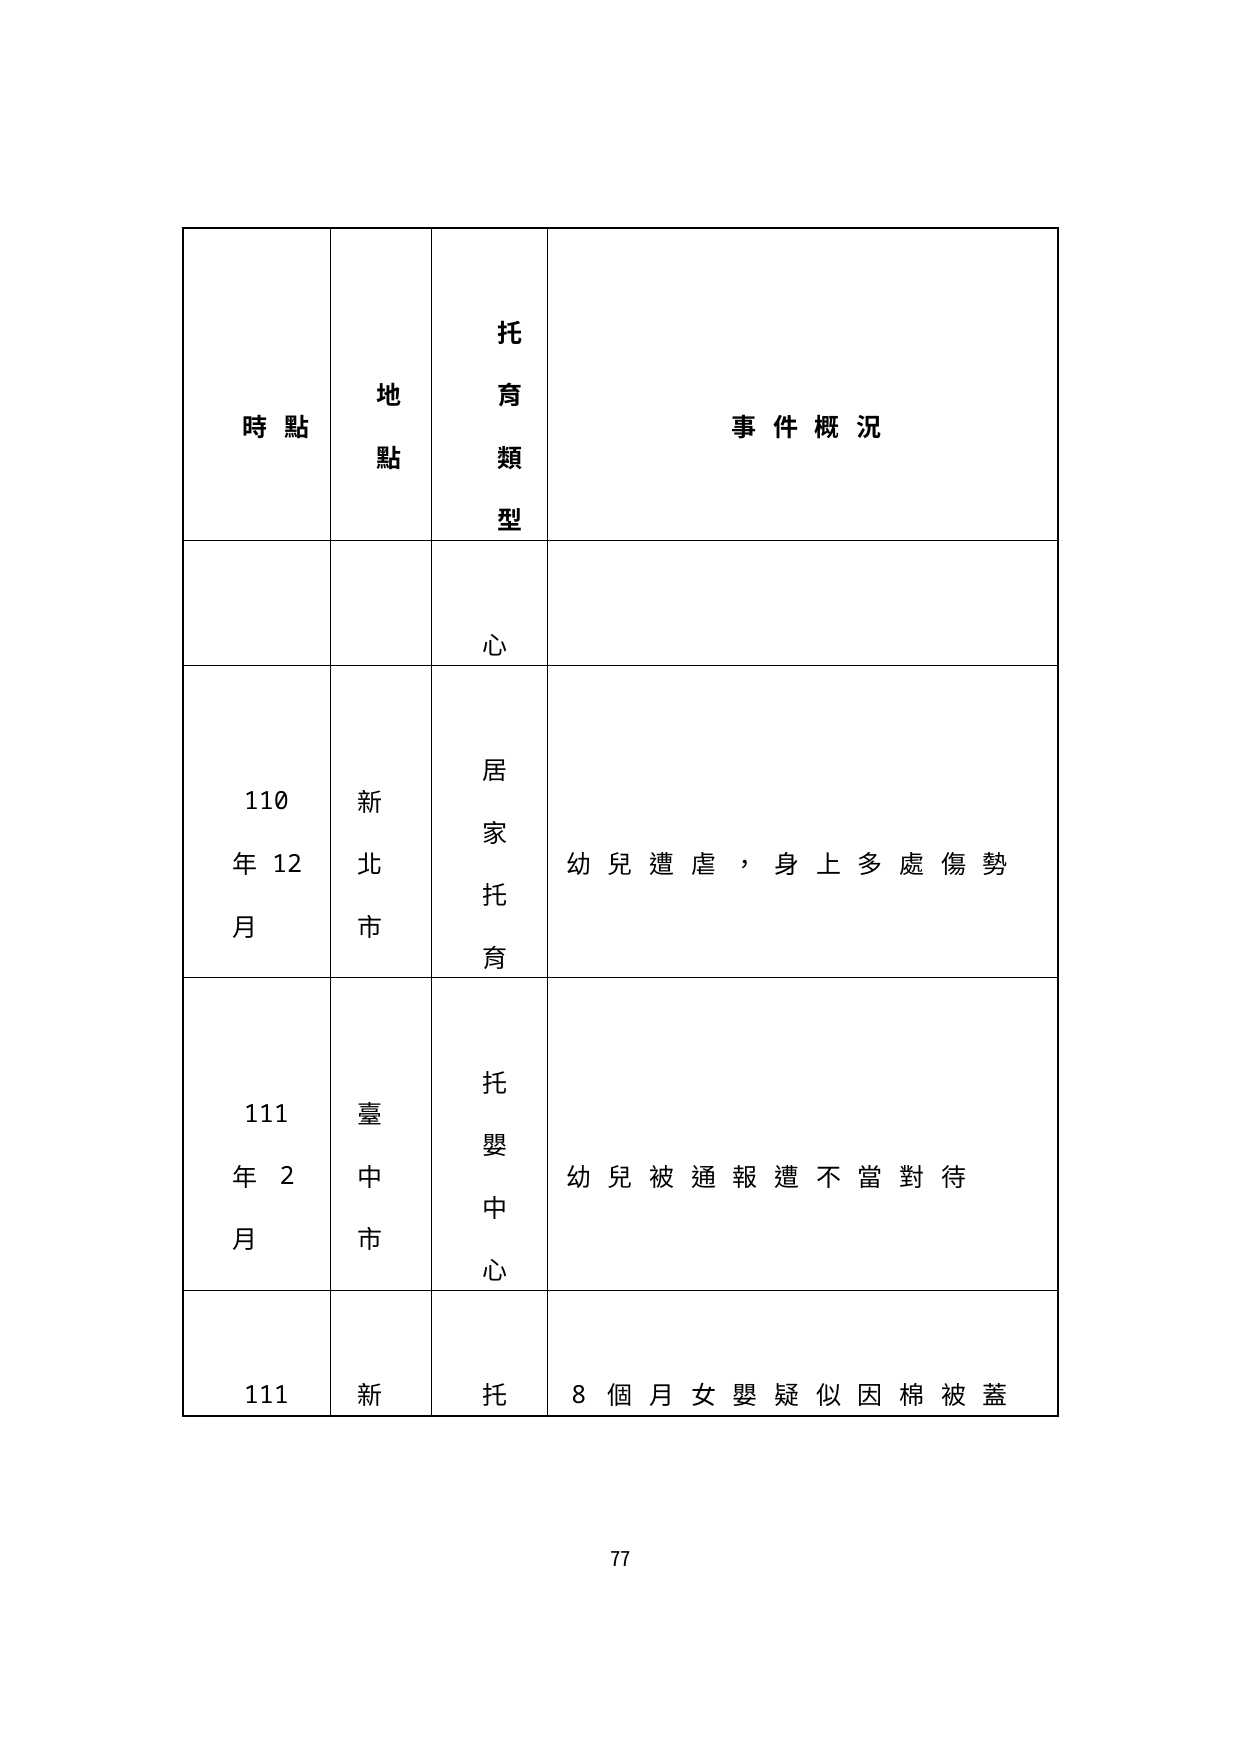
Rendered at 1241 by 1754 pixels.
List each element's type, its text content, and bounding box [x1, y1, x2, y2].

table_cell 幼兒被通報遭不當對待 [548, 978, 1057, 1290]
table_header 托育類型 [432, 229, 547, 540]
table_cell 心 [432, 541, 547, 665]
table_header 地點 [331, 229, 431, 540]
table_header 時點 [184, 229, 330, 540]
table_cell 臺中市 [331, 978, 431, 1290]
table_cell 111 [184, 1291, 330, 1415]
table_cell 111年2月 [184, 978, 330, 1290]
table_cell [184, 541, 330, 665]
table_cell 托嬰中心 [432, 978, 547, 1290]
table_cell 新北市 [331, 666, 431, 977]
table_cell [331, 541, 431, 665]
table_cell 幼兒遭虐，身上多處傷勢 [548, 666, 1057, 977]
table_cell [548, 541, 1057, 665]
table_cell 110年12月 [184, 666, 330, 977]
table_cell 新 [331, 1291, 431, 1415]
table_cell 托 [432, 1291, 547, 1415]
table_header 事件概況 [548, 229, 1057, 540]
table_cell 居家托育 [432, 666, 547, 977]
table_cell 8個月女嬰疑似因棉被蓋 [548, 1291, 1057, 1415]
